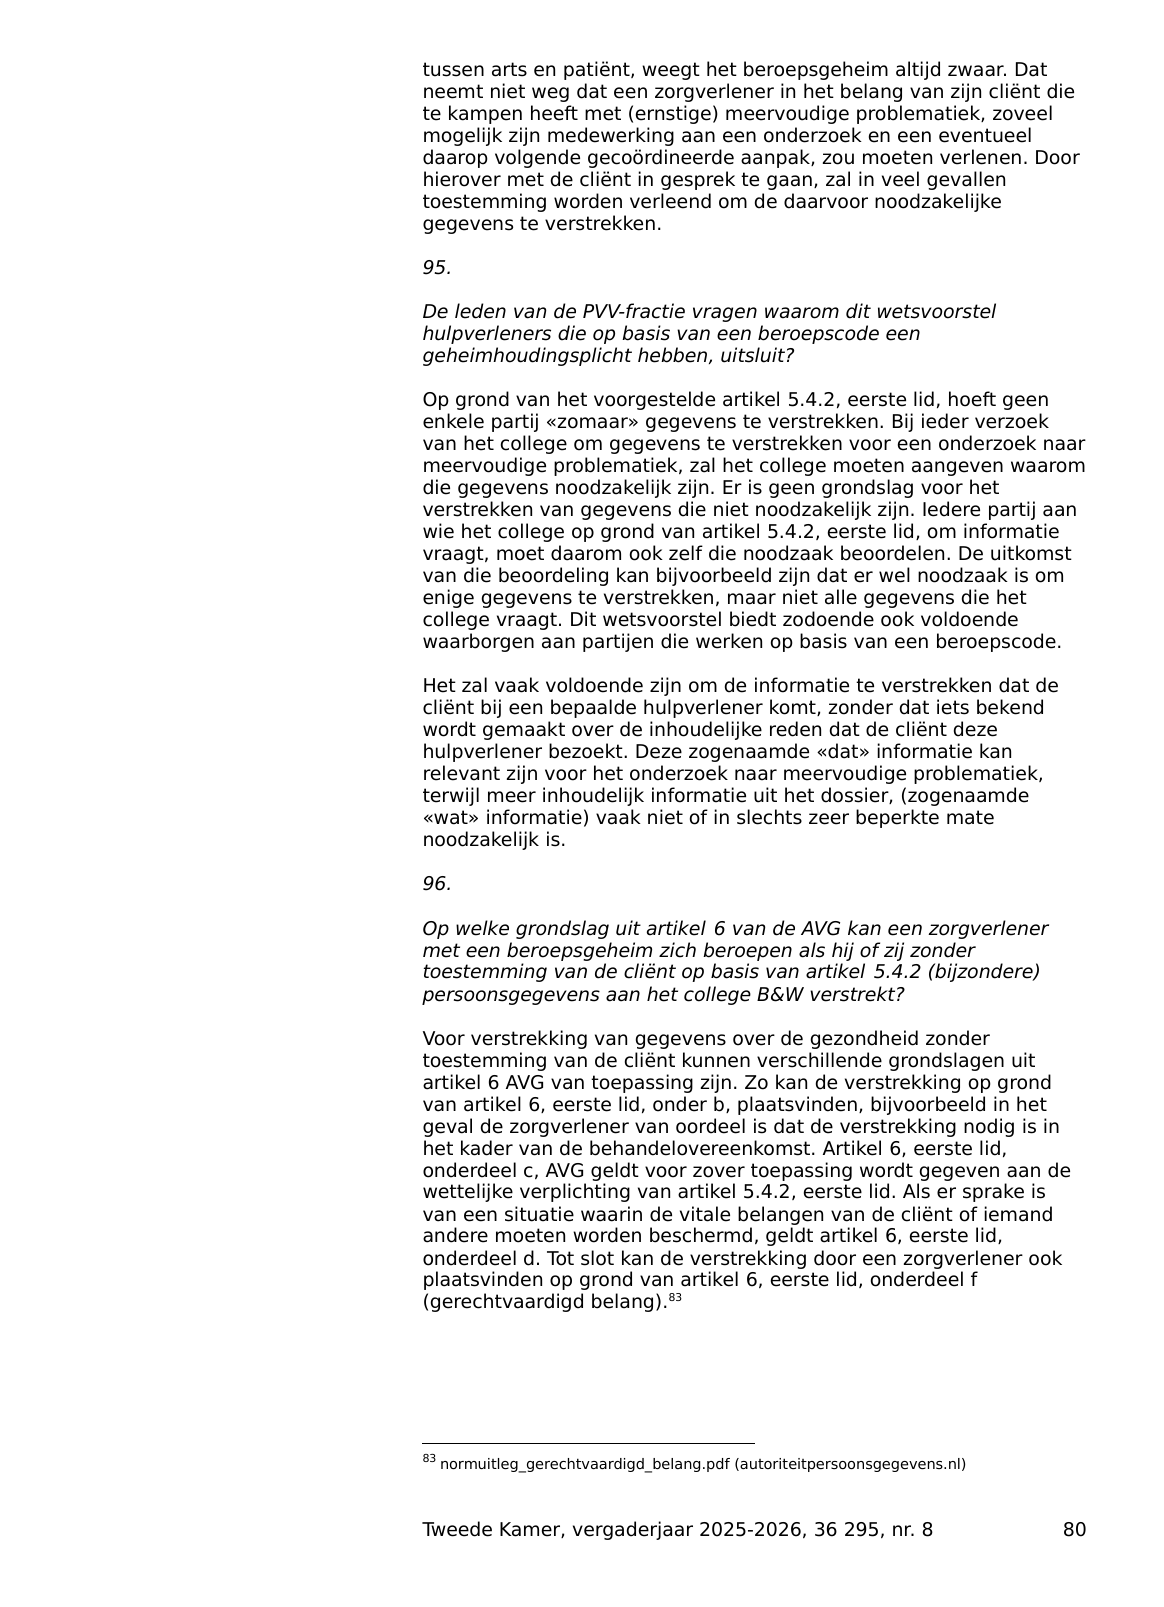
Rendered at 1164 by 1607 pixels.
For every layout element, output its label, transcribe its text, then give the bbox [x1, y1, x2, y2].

text tussen arts en patiënt, weegt het beroepsgeheim altijd zwaar. Dat neemt niet weg dat een zorgverlener in het belang van zijn cliënt die te kampen heeft met (ernstige) meervoudige problematiek, zoveel mogelijk zijn medewerking aan een onderzoek en een eventueel daarop volgende gecoördineerde aanpak, zou moeten verlenen. Door hierover met de cliënt in gesprek te gaan, zal in veel gevallen toestemming worden verleend om de daarvoor noodzakelijke gegevens te verstrekken. [422, 59, 1087, 235]
text Het zal vaak voldoende zijn om de informatie te verstrekken dat de cliënt bij een bepaalde hulpverlener komt, zonder dat iets bekend wordt gemaakt over de inhoudelijke reden dat de cliënt deze hulpverlener bezoekt. Deze zogenaamde «dat» informatie kan relevant zijn voor het onderzoek naar meervoudige problematiek, terwijl meer inhoudelijk informatie uit het dossier, (zogenaamde «wat» informatie) vaak niet of in slechts zeer beperkte mate noodzakelijk is. [422, 675, 1087, 851]
subtitle 96. [422, 873, 1087, 895]
subtitle 95. [422, 257, 1087, 279]
text Voor verstrekking van gegevens over de gezondheid zonder toestemming van de cliënt kunnen verschillende grondslagen uit artikel 6 AVG van toepassing zijn. Zo kan de verstrekking op grond van artikel 6, eerste lid, onder b, plaatsvinden, bijvoorbeeld in het geval de zorgverlener van oordeel is dat de verstrekking nodig is in het kader van de behandelovereenkomst. Artikel 6, eerste lid, onderdeel c, AVG geldt voor zover toepassing wordt gegeven aan de wettelijke verplichting van artikel 5.4.2, eerste lid. Als er sprake is van een situatie waarin de vitale belangen van de cliënt of iemand andere moeten worden beschermd, geldt artikel 6, eerste lid, onderdeel d. Tot slot kan de verstrekking door een zorgverlener ook plaatsvinden op grond van artikel 6, eerste lid, onderdeel f (gerechtvaardigd belang). [422, 1028, 1087, 1313]
text Op welke grondslag uit artikel 6 van de AVG kan een zorgverlener met een beroepsgeheim zich beroepen als hij of zij zonder toestemming van de cliënt op basis van artikel 5.4.2 (bijzondere) persoonsgegevens aan het college B&W verstrekt? [422, 917, 1087, 1005]
text normuitleg_gerechtvaardigd_belang.pdf (autoriteitpersoonsgegevens.nl) [422, 1452, 1087, 1474]
text De leden van de PVV-fractie vragen waarom dit wetsvoorstel hulpverleners die op basis van een beroepscode een geheimhoudingsplicht hebben, uitsluit? [422, 301, 1087, 367]
text Op grond van het voorgestelde artikel 5.4.2, eerste lid, hoeft geen enkele partij «zomaar» gegevens te verstrekken. Bij ieder verzoek van het college om gegevens te verstrekken voor een onderzoek naar meervoudige problematiek, zal het college moeten aangeven waarom die gegevens noodzakelijk zijn. Er is geen grondslag voor het verstrekken van gegevens die niet noodzakelijk zijn. Iedere partij aan wie het college op grond van artikel 5.4.2, eerste lid, om informatie vraagt, moet daarom ook zelf die noodzaak beoordelen. De uitkomst van die beoordeling kan bijvoorbeeld zijn dat er wel noodzaak is om enige gegevens te verstrekken, maar niet alle gegevens die het college vraagt. Dit wetsvoorstel biedt zodoende ook voldoende waarborgen aan partijen die werken op basis van een beroepscode. [422, 389, 1087, 653]
